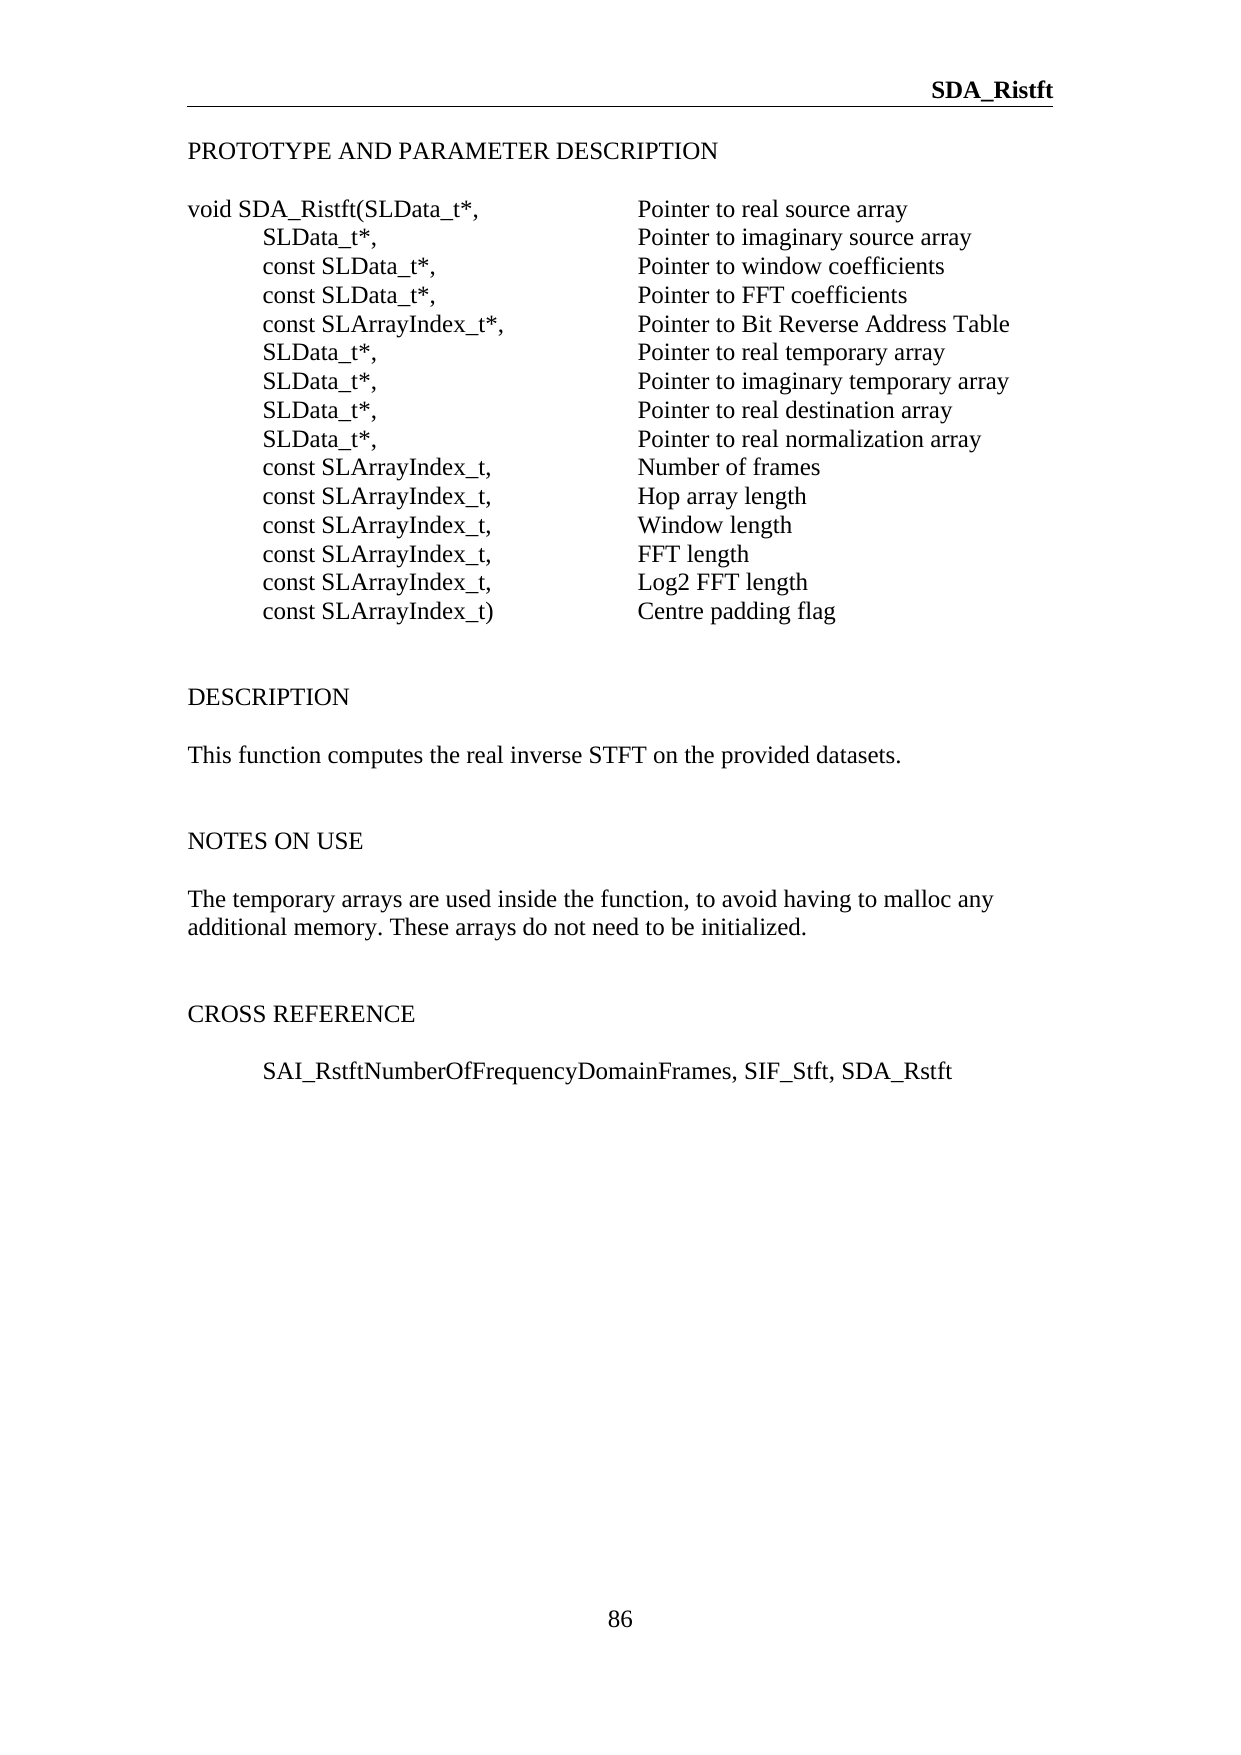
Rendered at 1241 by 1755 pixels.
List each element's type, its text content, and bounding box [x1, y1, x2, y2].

text DESCRIPTION [187, 682, 1053, 711]
subtitle SDA_Ristft [187, 75, 1053, 106]
text PROTOTYPE AND PARAMETER DESCRIPTION [187, 136, 1053, 165]
text The temporary arrays are used inside the function, to avoid having to malloc any additional memory. These arrays do not need to be initialized. [187, 884, 1053, 941]
text SAI_RstftNumberOfFrequencyDomainFrames, SIF_Stft, SDA_Rstft [187, 1056, 1053, 1085]
text CROSS REFERENCE [187, 999, 1053, 1027]
text void SDA_Ristft(SLData_t*, Pointer to real source array SLData_t*, Pointer to imaginary source array const SLData_t*, Pointer to window coefficients const SLData_t*, Pointer to FFT coefficients const SLArrayIndex_t*, Pointer to Bit Reverse Address Table SLData_t*, Pointer to real temporary array SLData_t*, Pointer to imaginary temporary array SLData_t*, Pointer to real destination array SLData_t*, Pointer to real normalization array const SLArrayIndex_t, Number of frames const SLArrayIndex_t, Hop array length const SLArrayIndex_t, Window length const SLArrayIndex_t, FFT length const SLArrayIndex_t, Log2 FFT length const SLArrayIndex_t) Centre padding flag [187, 194, 1053, 654]
text This function computes the real inverse STFT on the provided datasets. [187, 740, 1053, 769]
text NOTES ON USE [187, 826, 1053, 855]
